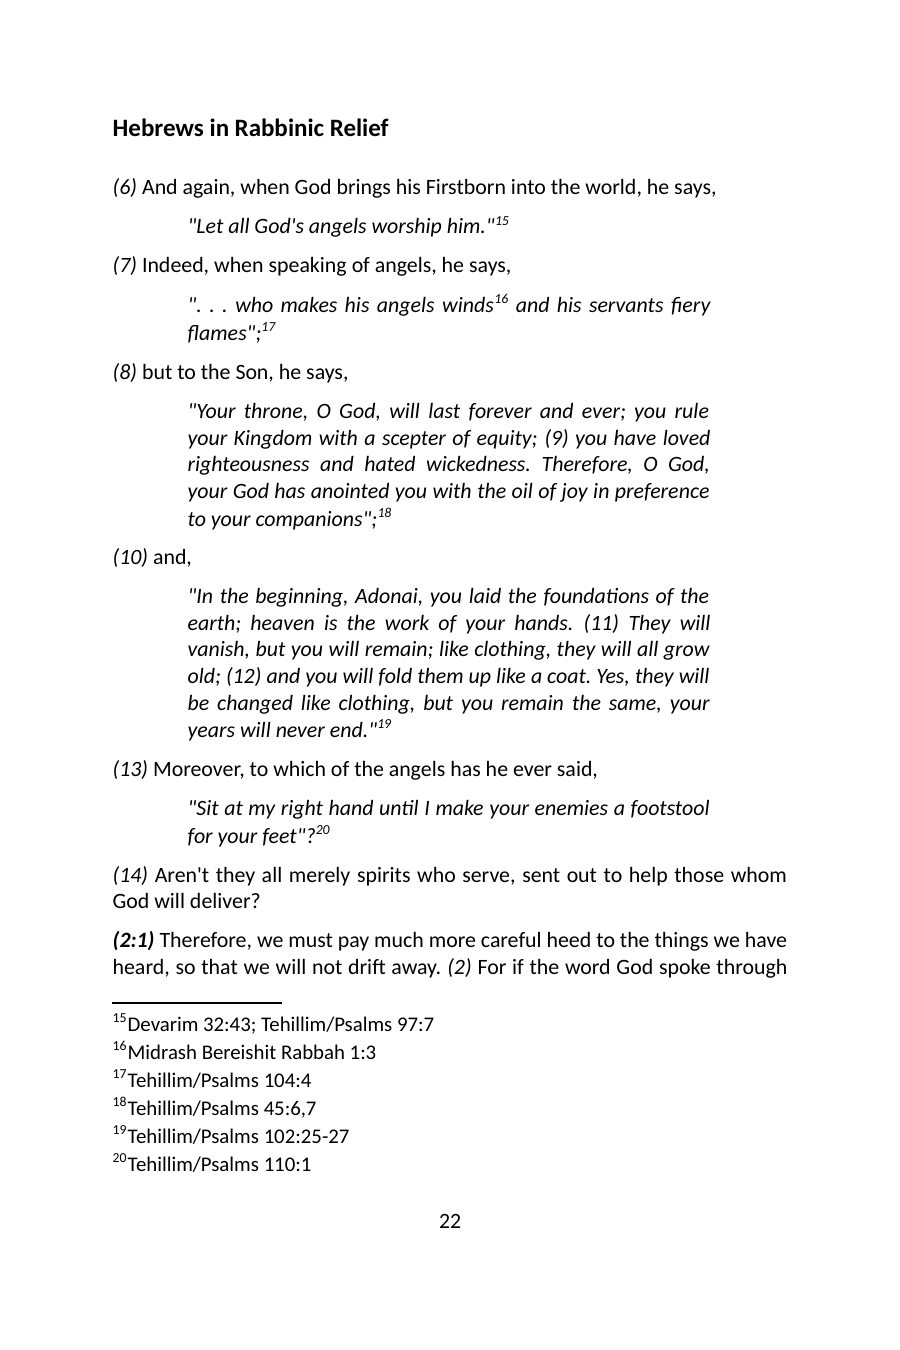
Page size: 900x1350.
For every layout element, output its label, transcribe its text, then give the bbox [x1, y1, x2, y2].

text Tehillim/Psalms 110:1 [112, 1149, 787, 1177]
text "Sit at my right hand until I make your enemies a footstool for your feet"? [187, 794, 712, 849]
text "Your throne, O God, will last forever and ever; you rule your Kingdom with a scepter of equity; (9) you have loved righteousness and hated wickedness. Therefore, O God, your God has anointed you with the oil of joy in preference to your companions"; [187, 397, 712, 532]
text "Let all God's angels worship him." [187, 212, 712, 240]
text Devarim 32:43; Tehillim/Psalms 97:7 [112, 1009, 787, 1037]
text (7) Indeed, when speaking of angels, he says, [112, 252, 787, 278]
text (8) but to the Son, he says, [112, 358, 787, 385]
text (13) Moreover, to which of the angels has he ever said, [112, 756, 787, 782]
text "In the beginning, Adonai, you laid the foundations of the earth; heaven is the work of your hands. (11) They will vanish, but you will remain; like clothing, they will all grow old; (12) and you will fold them up like a coat. Yes, they will be changed like clothing, but you remain the same, your years will never end." [187, 582, 712, 744]
text Tehillim/Psalms 104:4 [112, 1065, 787, 1093]
text (6) And again, when God brings his Firstborn into the world, he says, [112, 173, 787, 200]
text ". . . who makes his angels winds and his servants fiery flames"; [187, 290, 712, 346]
text Tehillim/Psalms 102:25-27 [112, 1121, 787, 1149]
text (10) and, [112, 544, 787, 570]
text Midrash Bereishit Rabbah 1:3 [112, 1037, 787, 1065]
text (14) Aren't they all merely spirits who serve, sent out to help those whom God will deliver? [112, 861, 787, 914]
text (2:1) Therefore, we must pay much more careful heed to the things we have heard, so that we will not drift away. (2) For if the word God spoke through [112, 926, 787, 979]
text Tehillim/Psalms 45:6,7 [112, 1093, 787, 1121]
